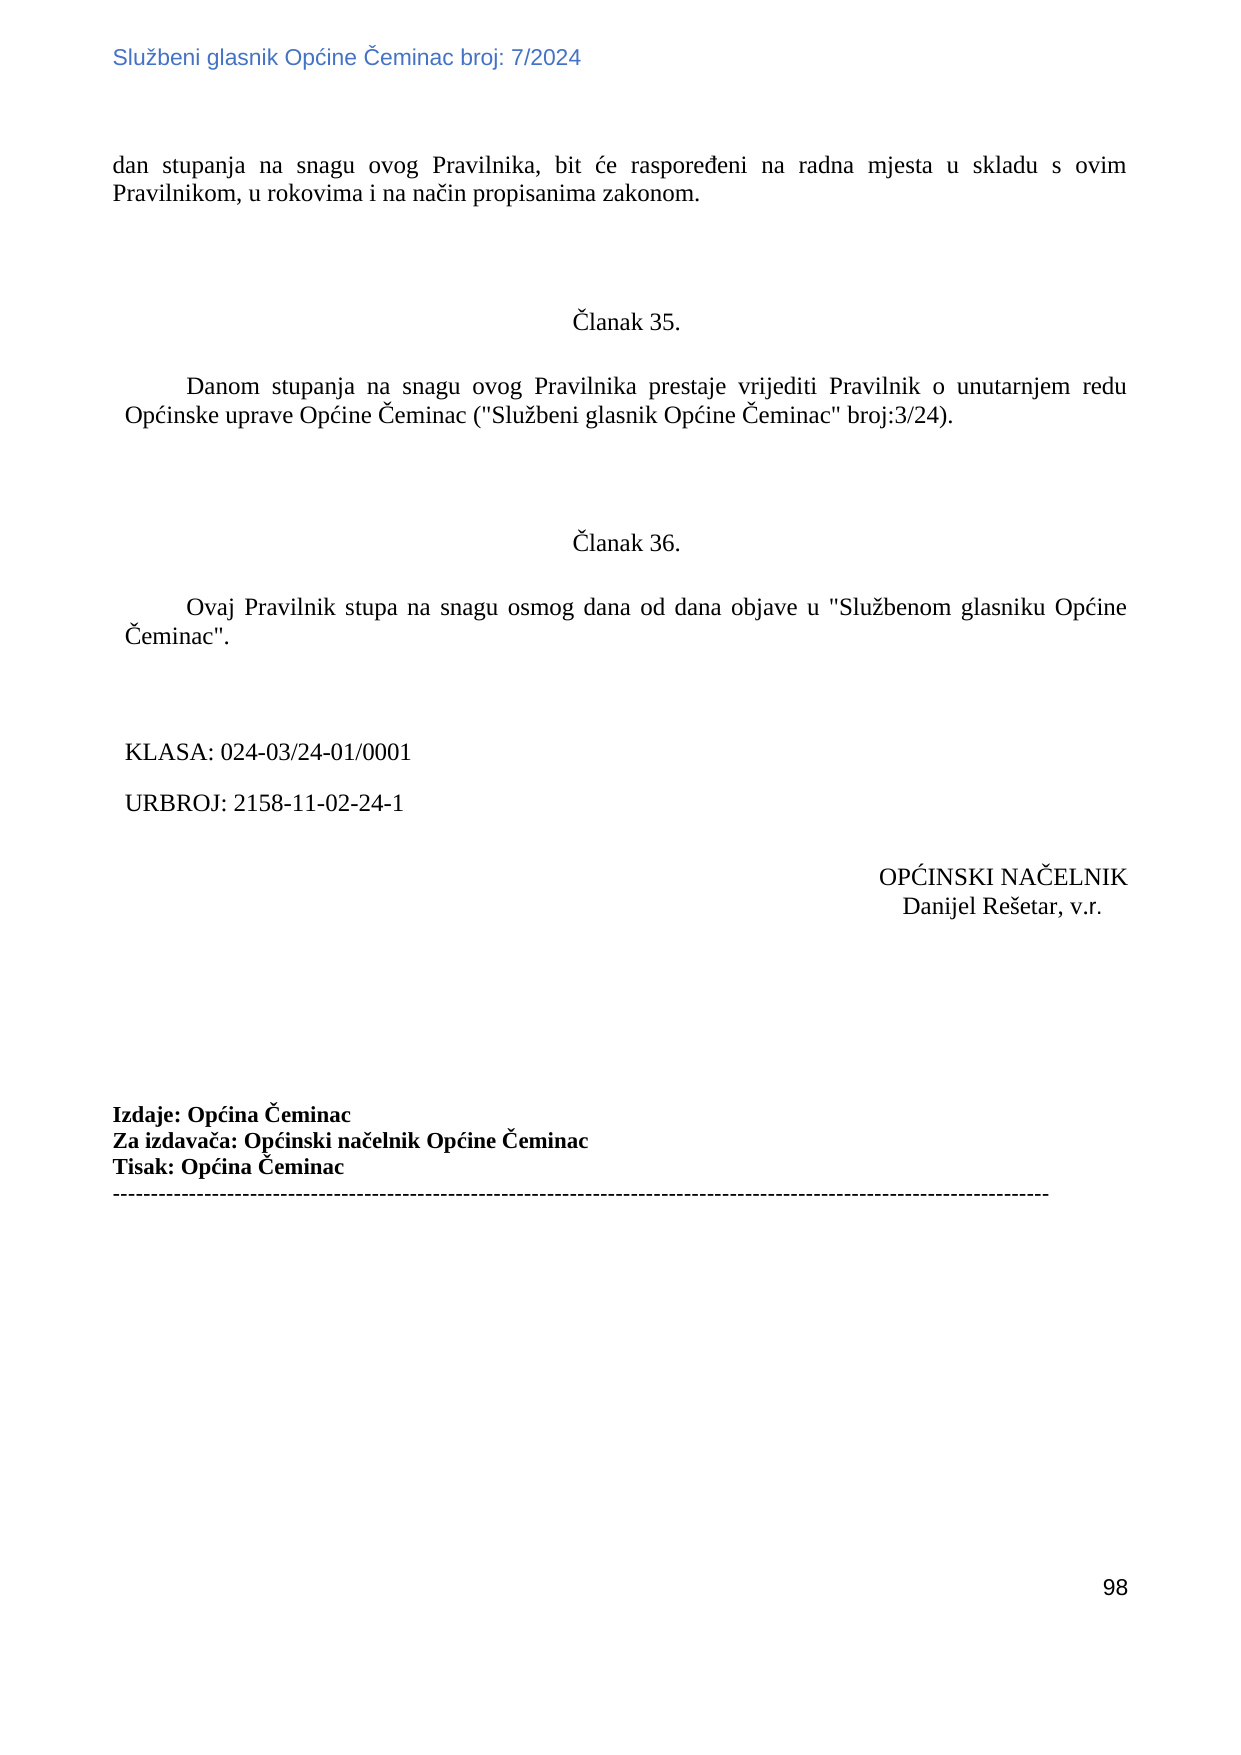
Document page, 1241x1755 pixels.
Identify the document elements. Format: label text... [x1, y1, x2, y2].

text Ovaj Pravilnik stupa na snagu osmog dana od dana objave u "Službenom glasniku Općine Čeminac". [124, 592, 1128, 650]
text Tisak: Općina Čeminac [112, 1153, 1128, 1180]
text URBROJ: 2158-11-02-24-1 [124, 788, 1128, 817]
text Članak 36. [124, 528, 1128, 557]
text Izdaje: Općina Čeminac [112, 1101, 1128, 1127]
text Danijel Rešetar, v.r. [702, 891, 1128, 919]
text Članak 35. [125, 307, 1128, 336]
text --------------------------------------------------------------------------------------------------------------------------- [112, 1180, 1128, 1206]
text OPĆINSKI NAČELNIK [702, 862, 1128, 891]
text Danom stupanja na snagu ovog Pravilnika prestaje vrijediti Pravilnik o unutarnjem redu Općinske uprave Općine Čeminac ("Službeni glasnik Općine Čeminac" broj:3/24). [124, 371, 1128, 428]
text dan stupanja na snagu ovog Pravilnika, bit će raspoređeni na radna mjesta u skladu s ovim Pravilnikom, u rokovima i na način propisanima zakonom. [112, 150, 1128, 207]
text KLASA: 024-03/24-01/0001 [124, 737, 1128, 765]
text Za izdavača: Općinski načelnik Općine Čeminac [112, 1127, 1128, 1153]
